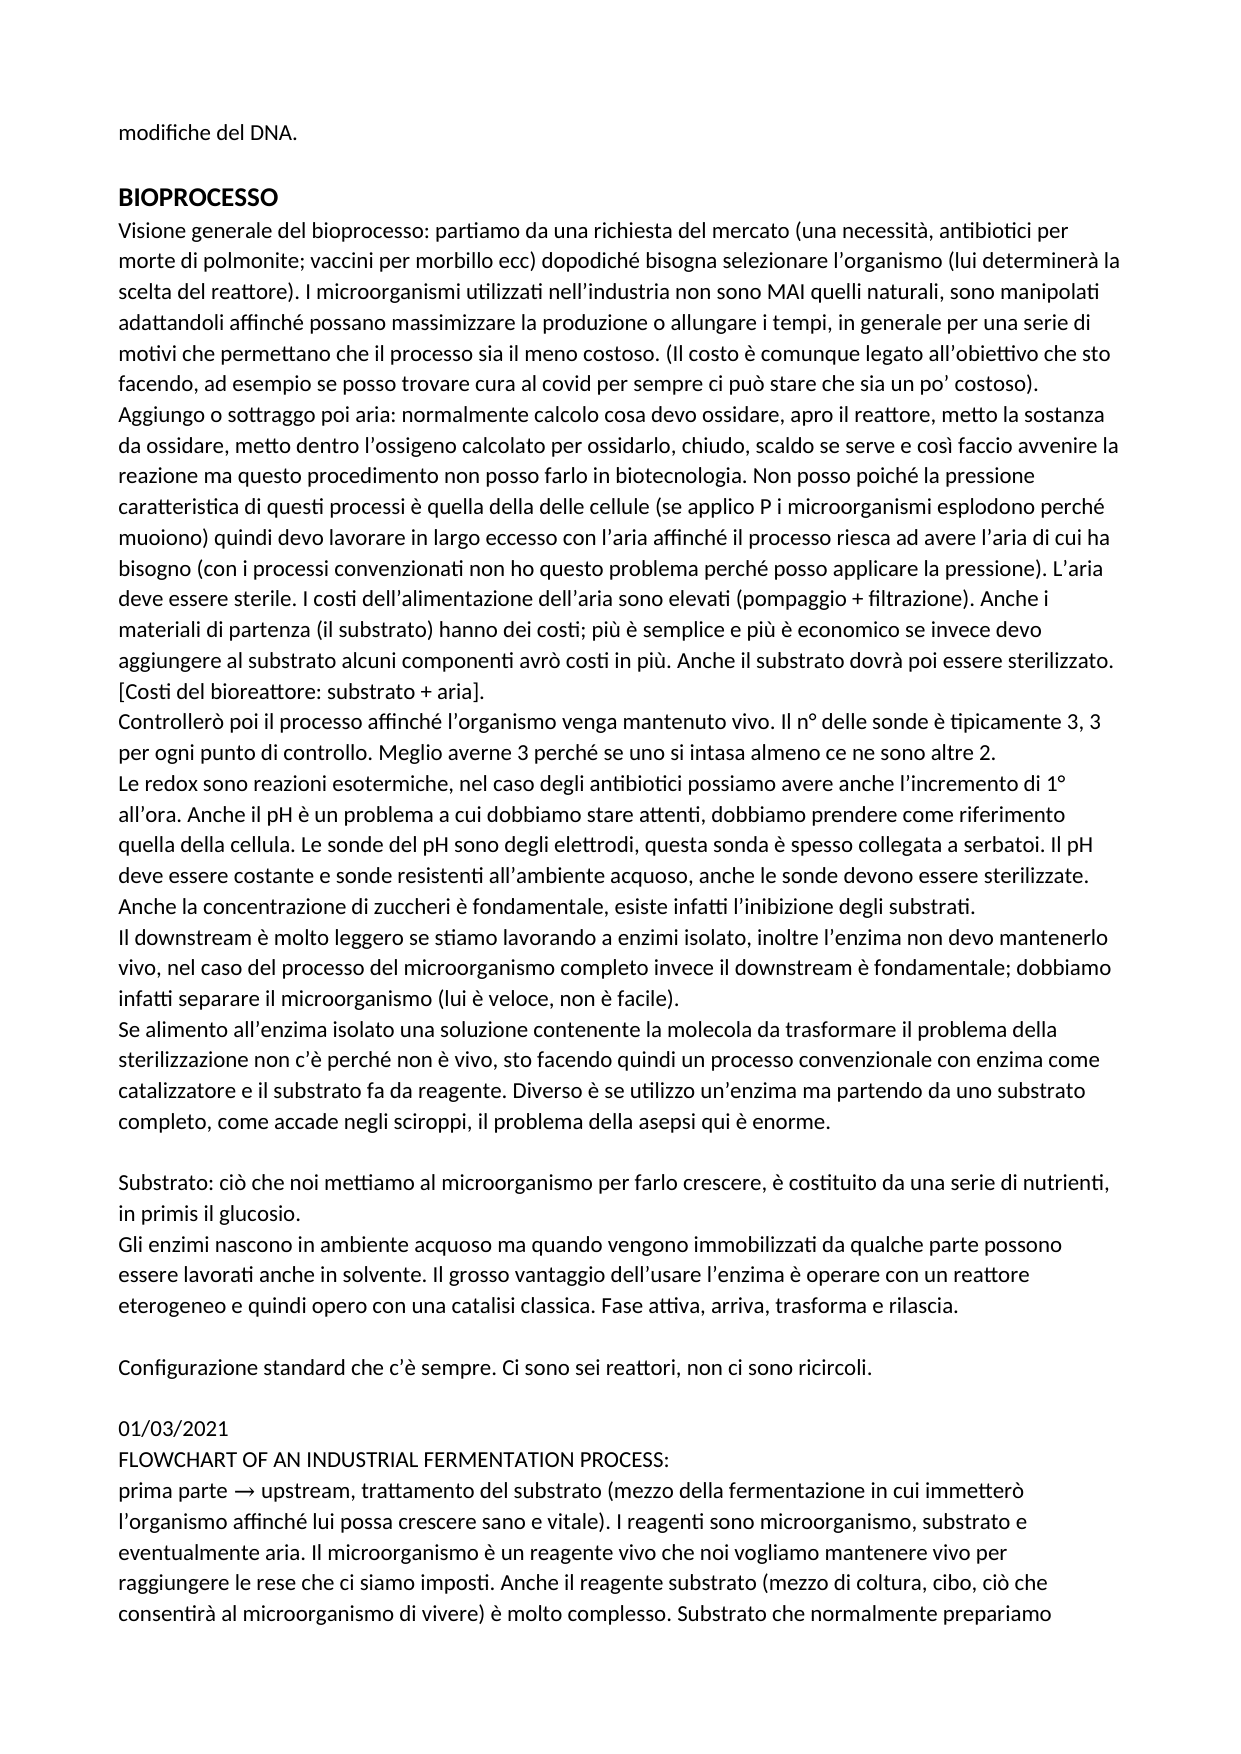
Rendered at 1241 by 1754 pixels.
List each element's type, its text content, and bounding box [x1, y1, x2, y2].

text modifiche del DNA. BIOPROCESSO Visione generale del bioprocesso: partiamo da una richiesta del mercato (una necessità, antibiotici per morte di polmonite; vaccini per morbillo ecc) dopodiché bisogna selezionare l’organismo (lui determinerà la scelta del reattore). I microorganismi utilizzati nell’industria non sono MAI quelli naturali, sono manipolati adattandoli affinché possano massimizzare la produzione o allungare i tempi, in generale per una serie di motivi che permettano che il processo sia il meno costoso. (Il costo è comunque legato all’obiettivo che sto facendo, ad esempio se posso trovare cura al covid per sempre ci può stare che sia un po’ costoso). Aggiungo o sottraggo poi aria: normalmente calcolo cosa devo ossidare, apro il reattore, metto la sostanza da ossidare, metto dentro l’ossigeno calcolato per ossidarlo, chiudo, scaldo se serve e così faccio avvenire la reazione ma questo procedimento non posso farlo in biotecnologia. Non posso poiché la pressione caratteristica di questi processi è quella della delle cellule (se applico P i microorganismi esplodono perché muoiono) quindi devo lavorare in largo eccesso con l’aria affinché il processo riesca ad avere l’aria di cui ha bisogno (con i processi convenzionati non ho questo problema perché posso applicare la pressione). L’aria deve essere sterile. I costi dell’alimentazione dell’aria sono elevati (pompaggio + filtrazione). Anche i materiali di partenza (il substrato) hanno dei costi; più è semplice e più è economico se invece devo aggiungere al substrato alcuni componenti avrò costi in più. Anche il substrato dovrà poi essere sterilizzato. [Costi del bioreattore: substrato + aria]. Controllerò poi il processo affinché l’organismo venga mantenuto vivo. Il n° delle sonde è tipicamente 3, 3 per ogni punto di controllo. Meglio averne 3 perché se uno si intasa almeno ce ne sono altre 2. Le redox sono reazioni esotermiche, nel caso degli antibiotici possiamo avere anche l’incremento di 1° all’ora. Anche il pH è un problema a cui dobbiamo stare attenti, dobbiamo prendere come riferimento quella della cellula. Le sonde del pH sono degli elettrodi, questa sonda è spesso collegata a serbatoi. Il pH deve essere costante e sonde resistenti all’ambiente acquoso, anche le sonde devono essere sterilizzate. Anche la concentrazione di zuccheri è fondamentale, esiste infatti l’inibizione degli substrati. Il downstream è molto leggero se stiamo lavorando a enzimi isolato, inoltre l’enzima non devo mantenerlo vivo, nel caso del processo del microorganismo completo invece il downstream è fondamentale; dobbiamo infatti separare il microorganismo (lui è veloce, non è facile). Se alimento all’enzima isolato una soluzione contenente la molecola da trasformare il problema della sterilizzazione non c’è perché non è vivo, sto facendo quindi un processo convenzionale con enzima come catalizzatore e il substrato fa da reagente. Diverso è se utilizzo un’enzima ma partendo da uno substrato completo, come accade negli sciroppi, il problema della asepsi qui è enorme. Substrato: ciò che noi mettiamo al microorganismo per farlo crescere, è costituito da una serie di nutrienti, in primis il glucosio. Gli enzimi nascono in ambiente acquoso ma quando vengono immobilizzati da qualche parte possono essere lavorati anche in solvente. Il grosso vantaggio dell’usare l’enzima è operare con un reattore eterogeneo e quindi opero con una catalisi classica. Fase attiva, arriva, trasforma e rilascia. Configurazione standard che c’è sempre. Ci sono sei reattori, non ci sono ricircoli. 01/03/2021 FLOWCHART OF AN INDUSTRIAL FERMENTATION PROCESS: prima parte → upstream, trattamento del substrato (mezzo della fermentazione in cui immetterò l’organismo affinché lui possa crescere sano e vitale). I reagenti sono microorganismo, substrato e eventualmente aria. Il microorganismo è un reagente vivo che noi vogliamo mantenere vivo per raggiungere le rese che ci siamo imposti. Anche il reagente substrato (mezzo di coltura, cibo, ciò che consentirà al microorganismo di vivere) è molto complesso. Substrato che normalmente prepariamo [118, 118, 1122, 1627]
